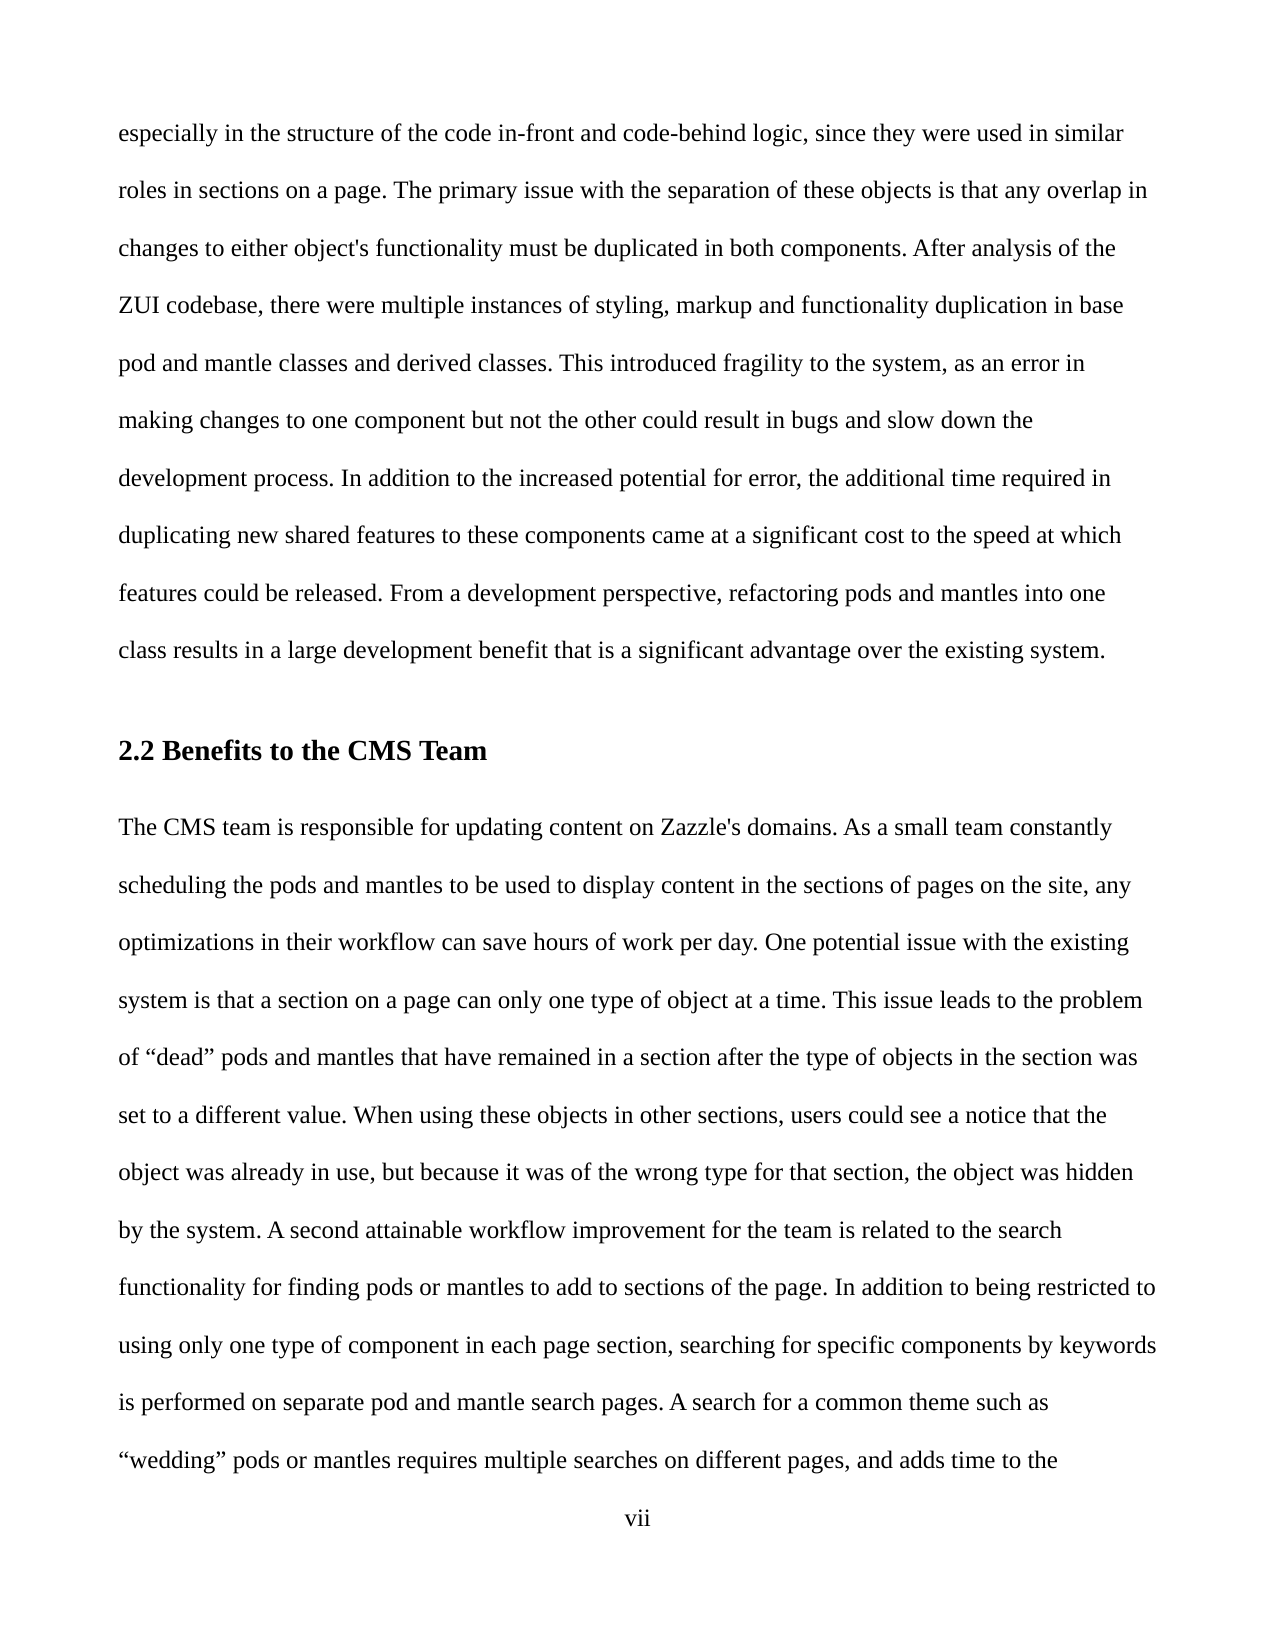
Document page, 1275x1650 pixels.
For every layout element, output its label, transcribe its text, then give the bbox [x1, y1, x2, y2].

subtitle 2.2 Benefits to the CMS Team [118, 733, 1157, 766]
text especially in the structure of the code in-front and code-behind logic, since they were used in similar roles in sections on a page. The primary issue with the separation of these objects is that any overlap in changes to either object's functionality must be duplicated in both components. After analysis of the ZUI codebase, there were multiple instances of styling, markup and functionality duplication in base pod and mantle classes and derived classes. This introduced fragility to the system, as an error in making changes to one component but not the other could result in bugs and slow down the development process. In addition to the increased potential for error, the additional time required in duplicating new shared features to these components came at a significant cost to the speed at which features could be released. From a development perspective, refactoring pods and mantles into one class results in a large development benefit that is a significant advantage over the existing system. [118, 118, 1157, 664]
text The CMS team is responsible for updating content on Zazzle's domains. As a small team constantly scheduling the pods and mantles to be used to display content in the sections of pages on the site, any optimizations in their workflow can save hours of work per day. One potential issue with the existing system is that a section on a page can only one type of object at a time. This issue leads to the problem of “dead” pods and mantles that have remained in a section after the type of objects in the section was set to a different value. When using these objects in other sections, users could see a notice that the object was already in use, but because it was of the wrong type for that section, the object was hidden by the system. A second attainable workflow improvement for the team is related to the search functionality for finding pods or mantles to add to sections of the page. In addition to being restricted to using only one type of component in each page section, searching for specific components by keywords is performed on separate pod and mantle search pages. A search for a common theme such as “wedding” pods or mantles requires multiple searches on different pages, and adds time to the [118, 812, 1157, 1473]
